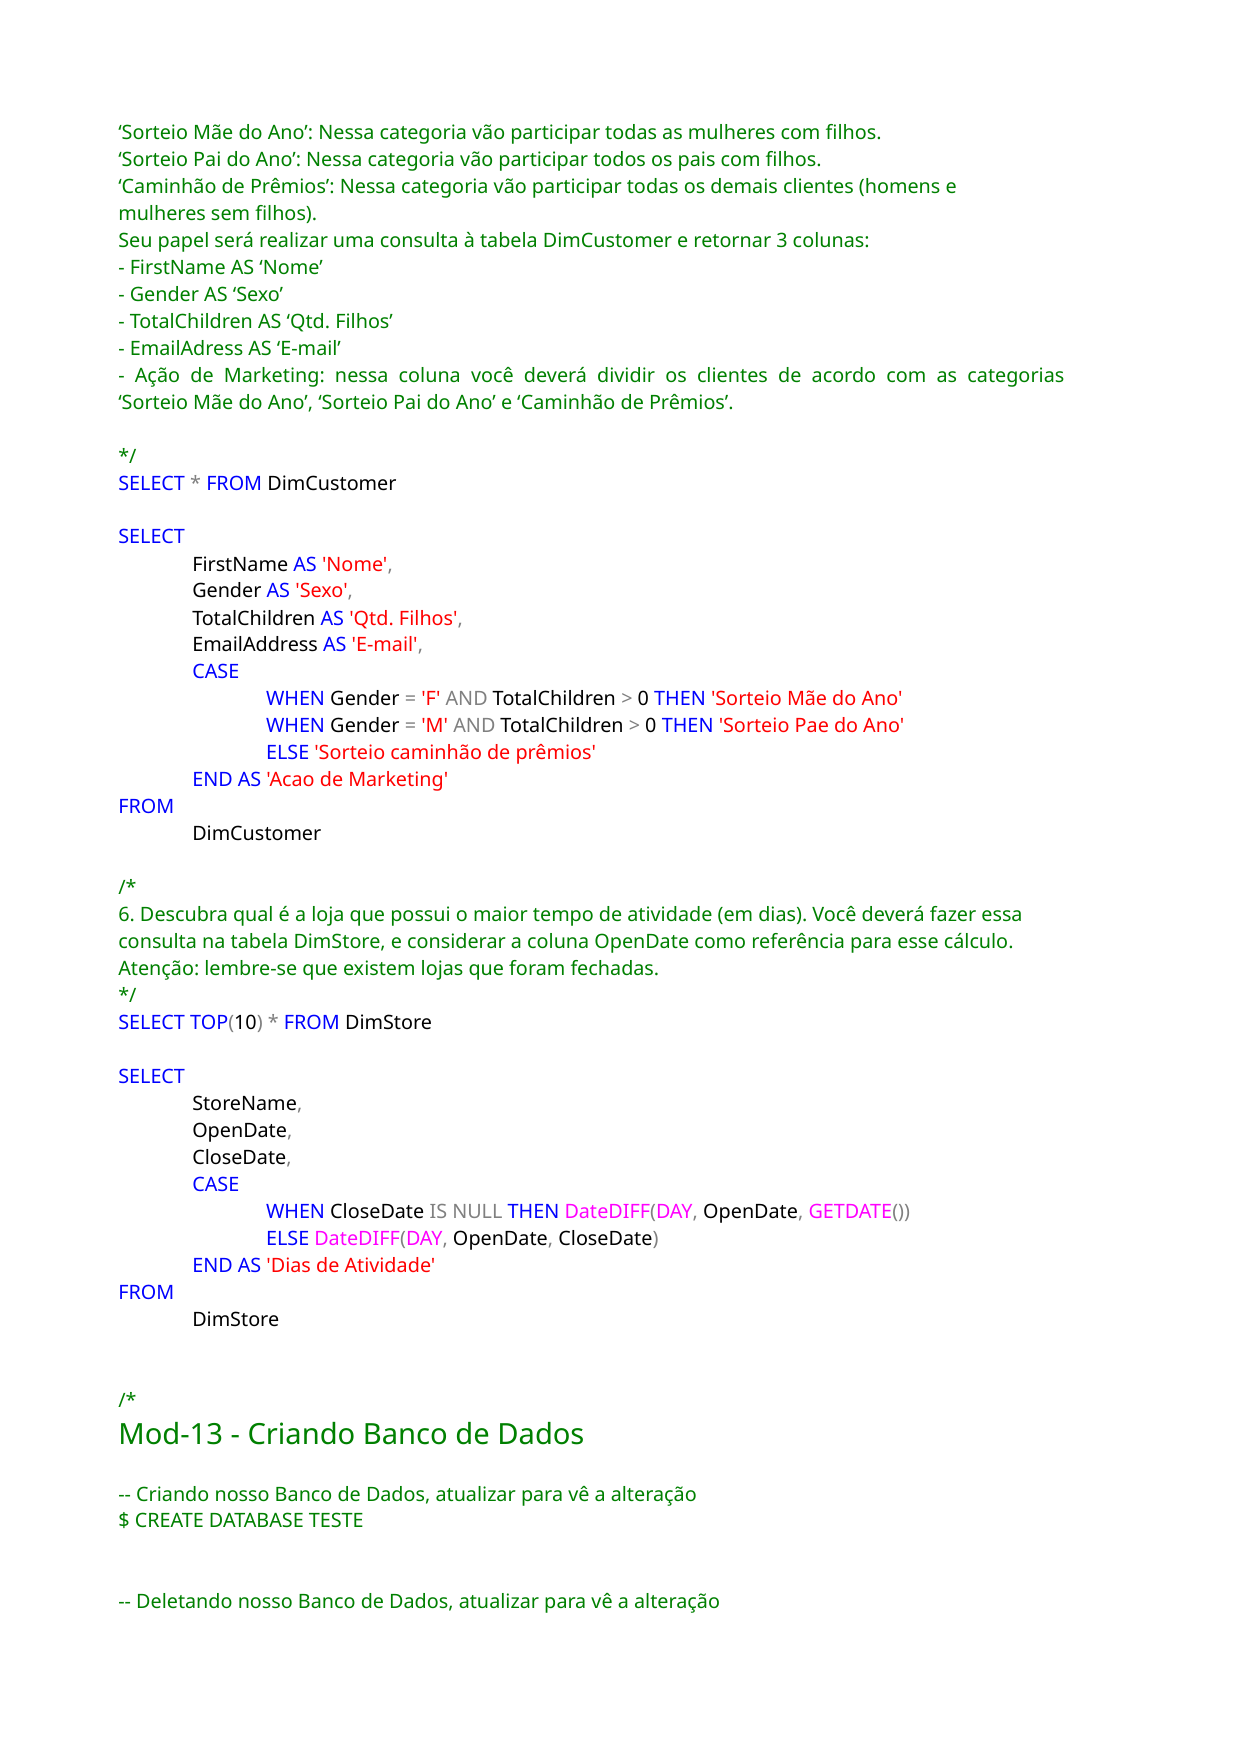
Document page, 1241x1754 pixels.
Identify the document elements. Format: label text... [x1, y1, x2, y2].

text CloseDate, [118, 1143, 1122, 1170]
text ELSE DateDIFF(DAY, OpenDate, CloseDate) [118, 1224, 1122, 1251]
text CASE [118, 658, 1122, 685]
text FirstName AS 'Nome', [118, 550, 1122, 577]
text FROM [118, 793, 1122, 819]
text /* [118, 873, 1122, 901]
text SELECT TOP(10) * FROM DimStore [118, 1008, 1122, 1035]
text WHEN Gender = 'F' AND TotalChildren > 0 THEN 'Sorteio Mãe do Ano' [118, 685, 1122, 712]
text ‘Caminhão de Prêmios’: Nessa categoria vão participar todas os demais clientes (homens e [118, 172, 1122, 199]
text SELECT [118, 1062, 1122, 1089]
text StoreName, [118, 1089, 1122, 1116]
text Atenção: lembre-se que existem lojas que foram fechadas. [118, 954, 1122, 981]
text - EmailAdress AS ‘E-mail’ [118, 334, 1122, 361]
text - FirstName AS ‘Nome’ [118, 253, 1122, 280]
text consulta na tabela DimStore, e considerar a coluna OpenDate como referência para esse cálculo. [118, 927, 1122, 954]
text ‘Sorteio Mãe do Ano’, ‘Sorteio Pai do Ano’ e ‘Caminhão de Prêmios’. [118, 388, 1122, 415]
text 6. Descubra qual é a loja que possui o maior tempo de atividade (em dias). Você deverá fazer essa [118, 901, 1122, 927]
text Seu papel será realizar uma consulta à tabela DimCustomer e retornar 3 colunas: [118, 226, 1122, 253]
text END AS 'Dias de Atividade' [118, 1251, 1122, 1278]
text ‘Sorteio Pai do Ano’: Nessa categoria vão participar todos os pais com filhos. [118, 145, 1122, 172]
text WHEN CloseDate IS NULL THEN DateDIFF(DAY, OpenDate, GETDATE()) [118, 1197, 1122, 1224]
text - TotalChildren AS ‘Qtd. Filhos’ [118, 307, 1122, 334]
text - Ação de Marketing: nessa coluna você deverá dividir os clientes de acordo com as categorias [118, 361, 1122, 388]
text -- Deletando nosso Banco de Dados, atualizar para vê a alteração [118, 1588, 1122, 1615]
text EmailAddress AS 'E-mail', [118, 631, 1122, 658]
text */ [118, 442, 1122, 469]
text mulheres sem filhos). [118, 199, 1122, 226]
text DimCustomer [118, 819, 1122, 847]
text -- Criando nosso Banco de Dados, atualizar para vê a alteração [118, 1480, 1122, 1507]
text SELECT * FROM DimCustomer [118, 469, 1122, 496]
text DimStore [118, 1305, 1122, 1332]
text Mod-13 - Criando Banco de Dados [118, 1413, 1122, 1453]
text OpenDate, [118, 1116, 1122, 1143]
text $ CREATE DATABASE TESTE [118, 1507, 1122, 1534]
text ‘Sorteio Mãe do Ano’: Nessa categoria vão participar todas as mulheres com filhos. [118, 118, 1122, 145]
text - Gender AS ‘Sexo’ [118, 280, 1122, 307]
text WHEN Gender = 'M' AND TotalChildren > 0 THEN 'Sorteio Pae do Ano' [118, 712, 1122, 739]
text ELSE 'Sorteio caminhão de prêmios' [118, 739, 1122, 766]
text TotalChildren AS 'Qtd. Filhos', [118, 604, 1122, 631]
text END AS 'Acao de Marketing' [118, 766, 1122, 793]
text SELECT [118, 523, 1122, 550]
text CASE [118, 1170, 1122, 1197]
text Gender AS 'Sexo', [118, 577, 1122, 604]
text */ [118, 981, 1122, 1008]
text FROM [118, 1278, 1122, 1305]
text /* [118, 1386, 1122, 1413]
